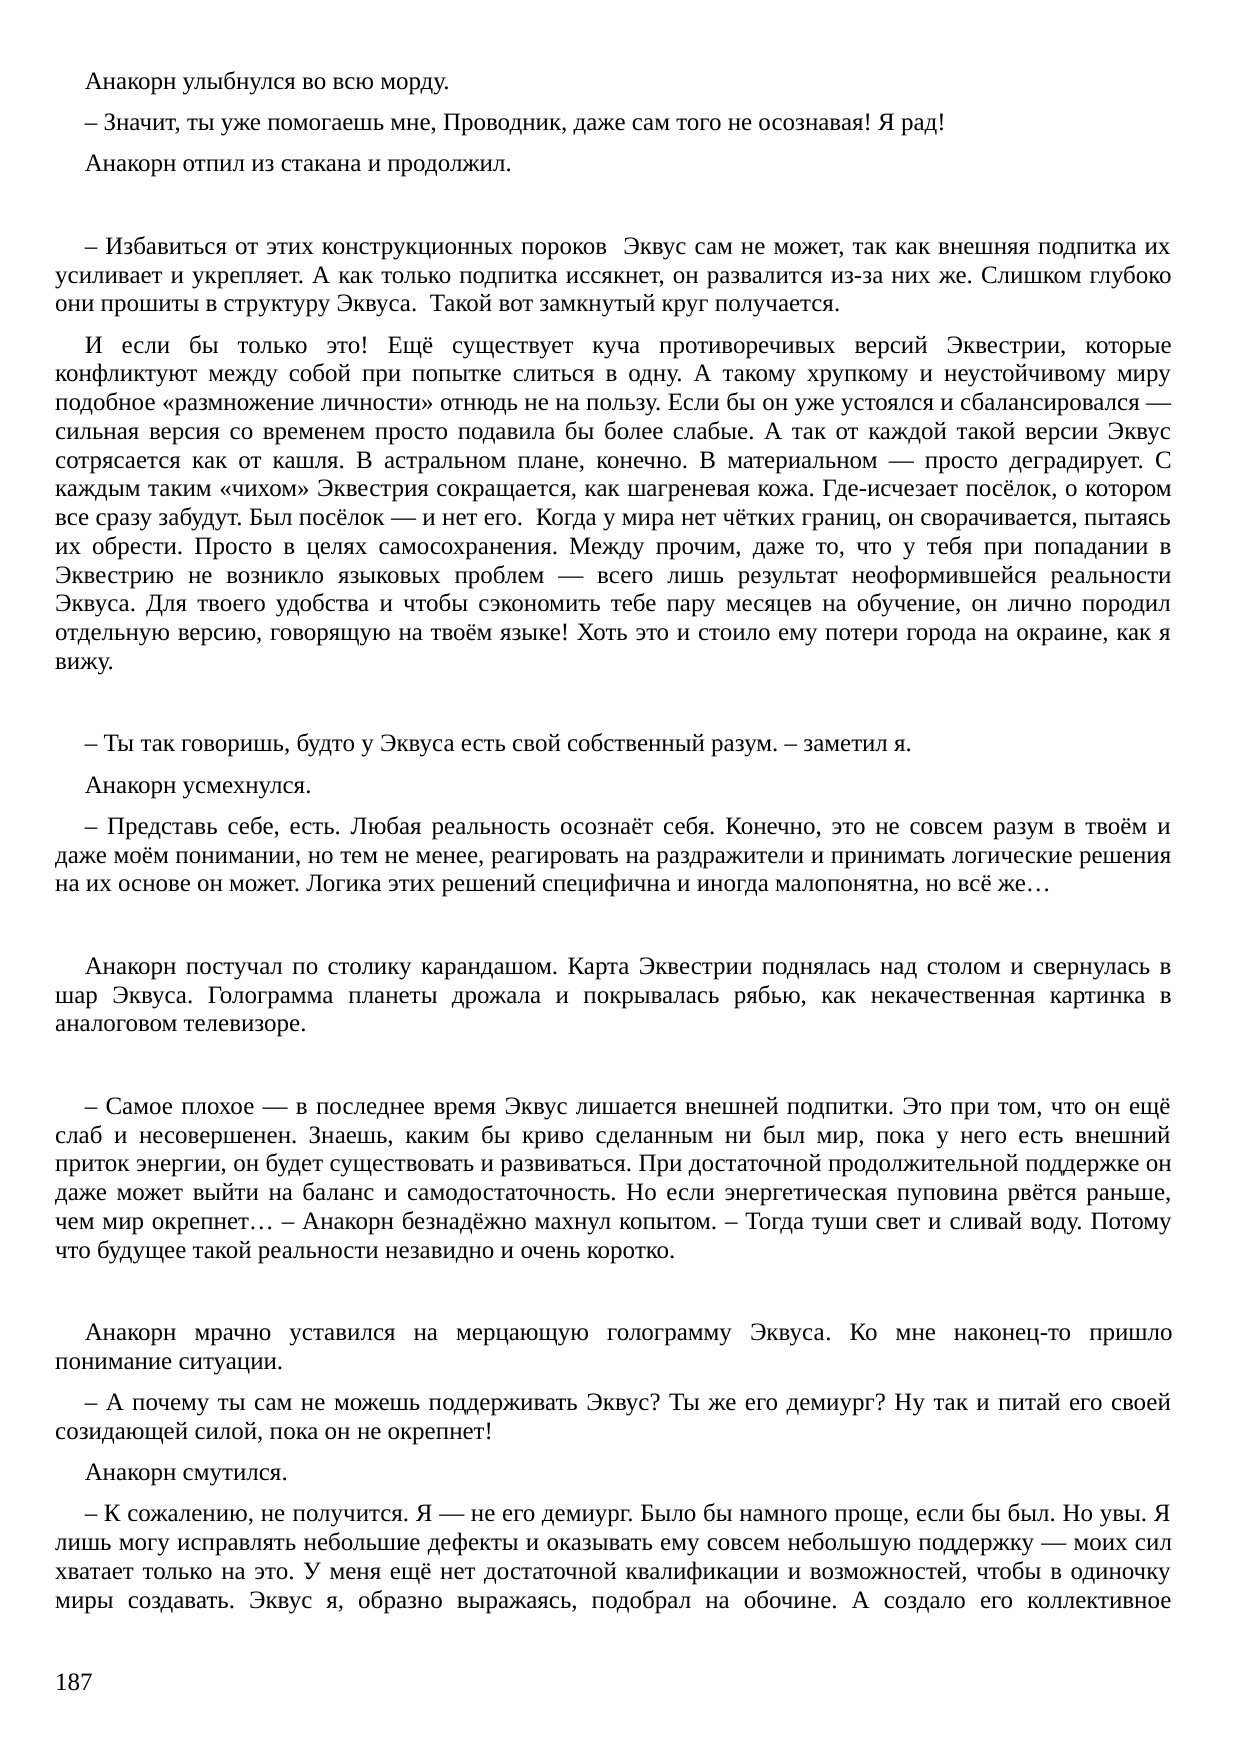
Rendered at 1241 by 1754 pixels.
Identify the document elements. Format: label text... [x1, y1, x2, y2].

text Анакорн улыбнулся во всю морду. [55, 66, 1173, 95]
text – Избавиться от этих конструкционных пороков Эквус сам не может, так как внешняя подпитка их усиливает и укрепляет. А как только подпитка иссякнет, он развалится из-за них же. Слишком глубоко они прошиты в структуру Эквуса. Такой вот замкнутый круг получается. [55, 231, 1173, 317]
text Анакорн смутился. [55, 1457, 1173, 1486]
text – Представь себе, есть. Любая реальность осознаёт себя. Конечно, это не совсем разум в твоём и даже моём понимании, но тем не менее, реагировать на раздражители и принимать логические решения на их основе он может. Логика этих решений специфична и иногда малопонятна, но всё же… [55, 811, 1173, 897]
text – Значит, ты уже помогаешь мне, Проводник, даже сам того не осознавая! Я рад! [55, 107, 1173, 136]
text Анакорн усмехнулся. [55, 770, 1173, 798]
text – Ты так говоришь, будто у Эквуса есть свой собственный разум. – заметил я. [55, 728, 1173, 757]
text – А почему ты сам не можешь поддерживать Эквус? Ты же его демиург? Ну так и питай его своей созидающей силой, пока он не окрепнет! [55, 1387, 1173, 1445]
text Анакорн отпил из стакана и продолжил. [55, 148, 1173, 177]
text Анакорн мрачно уставился на мерцающую голограмму Эквуса. Ко мне наконец-то пришло понимание ситуации. [55, 1317, 1173, 1375]
text – К сожалению, не получится. Я — не его демиург. Было бы намного проще, если бы был. Но увы. Я лишь могу исправлять небольшие дефекты и оказывать ему совсем небольшую поддержку — моих сил хватает только на это. У меня ещё нет достаточной квалификации и возможностей, чтобы в одиночку миры создавать. Эквус я, образно выражаясь, подобрал на обочине. А создало его коллективное [55, 1498, 1173, 1613]
text И если бы только это! Ещё существует куча противоречивых версий Эквестрии, которые конфликтуют между собой при попытке слиться в одну. А такому хрупкому и неустойчивому миру подобное «размножение личности» отнюдь не на пользу. Если бы он уже устоялся и сбалансировался — сильная версия со временем просто подавила бы более слабые. А так от каждой такой версии Эквус сотрясается как от кашля. В астральном плане, конечно. В материальном — просто деградирует. С каждым таким «чихом» Эквестрия сокращается, как шагреневая кожа. Где-исчезает посёлок, о котором все сразу забудут. Был посёлок — и нет его. Когда у мира нет чётких границ, он сворачивается, пытаясь их обрести. Просто в целях самосохранения. Между прочим, даже то, что у тебя при попадании в Эквестрию не возникло языковых проблем — всего лишь результат неоформившейся реальности Эквуса. Для твоего удобства и чтобы сэкономить тебе пару месяцев на обучение, он лично породил отдельную версию, говорящую на твоём языке! Хоть это и стоило ему потери города на окраине, как я вижу. [55, 330, 1173, 675]
text – Самое плохое — в последнее время Эквус лишается внешней подпитки. Это при том, что он ещё слаб и несовершенен. Знаешь, каким бы криво сделанным ни был мир, пока у него есть внешний приток энергии, он будет существовать и развиваться. При достаточной продолжительной поддержке он даже может выйти на баланс и самодостаточность. Но если энергетическая пуповина рвётся раньше, чем мир окрепнет… – Анакорн безнадёжно махнул копытом. – Тогда туши свет и сливай воду. Потому что будущее такой реальности незавидно и очень коротко. [55, 1091, 1173, 1263]
text Анакорн постучал по столику карандашом. Карта Эквестрии поднялась над столом и свернулась в шар Эквуса. Голограмма планеты дрожала и покрывалась рябью, как некачественная картинка в аналоговом телевизоре. [55, 951, 1173, 1037]
